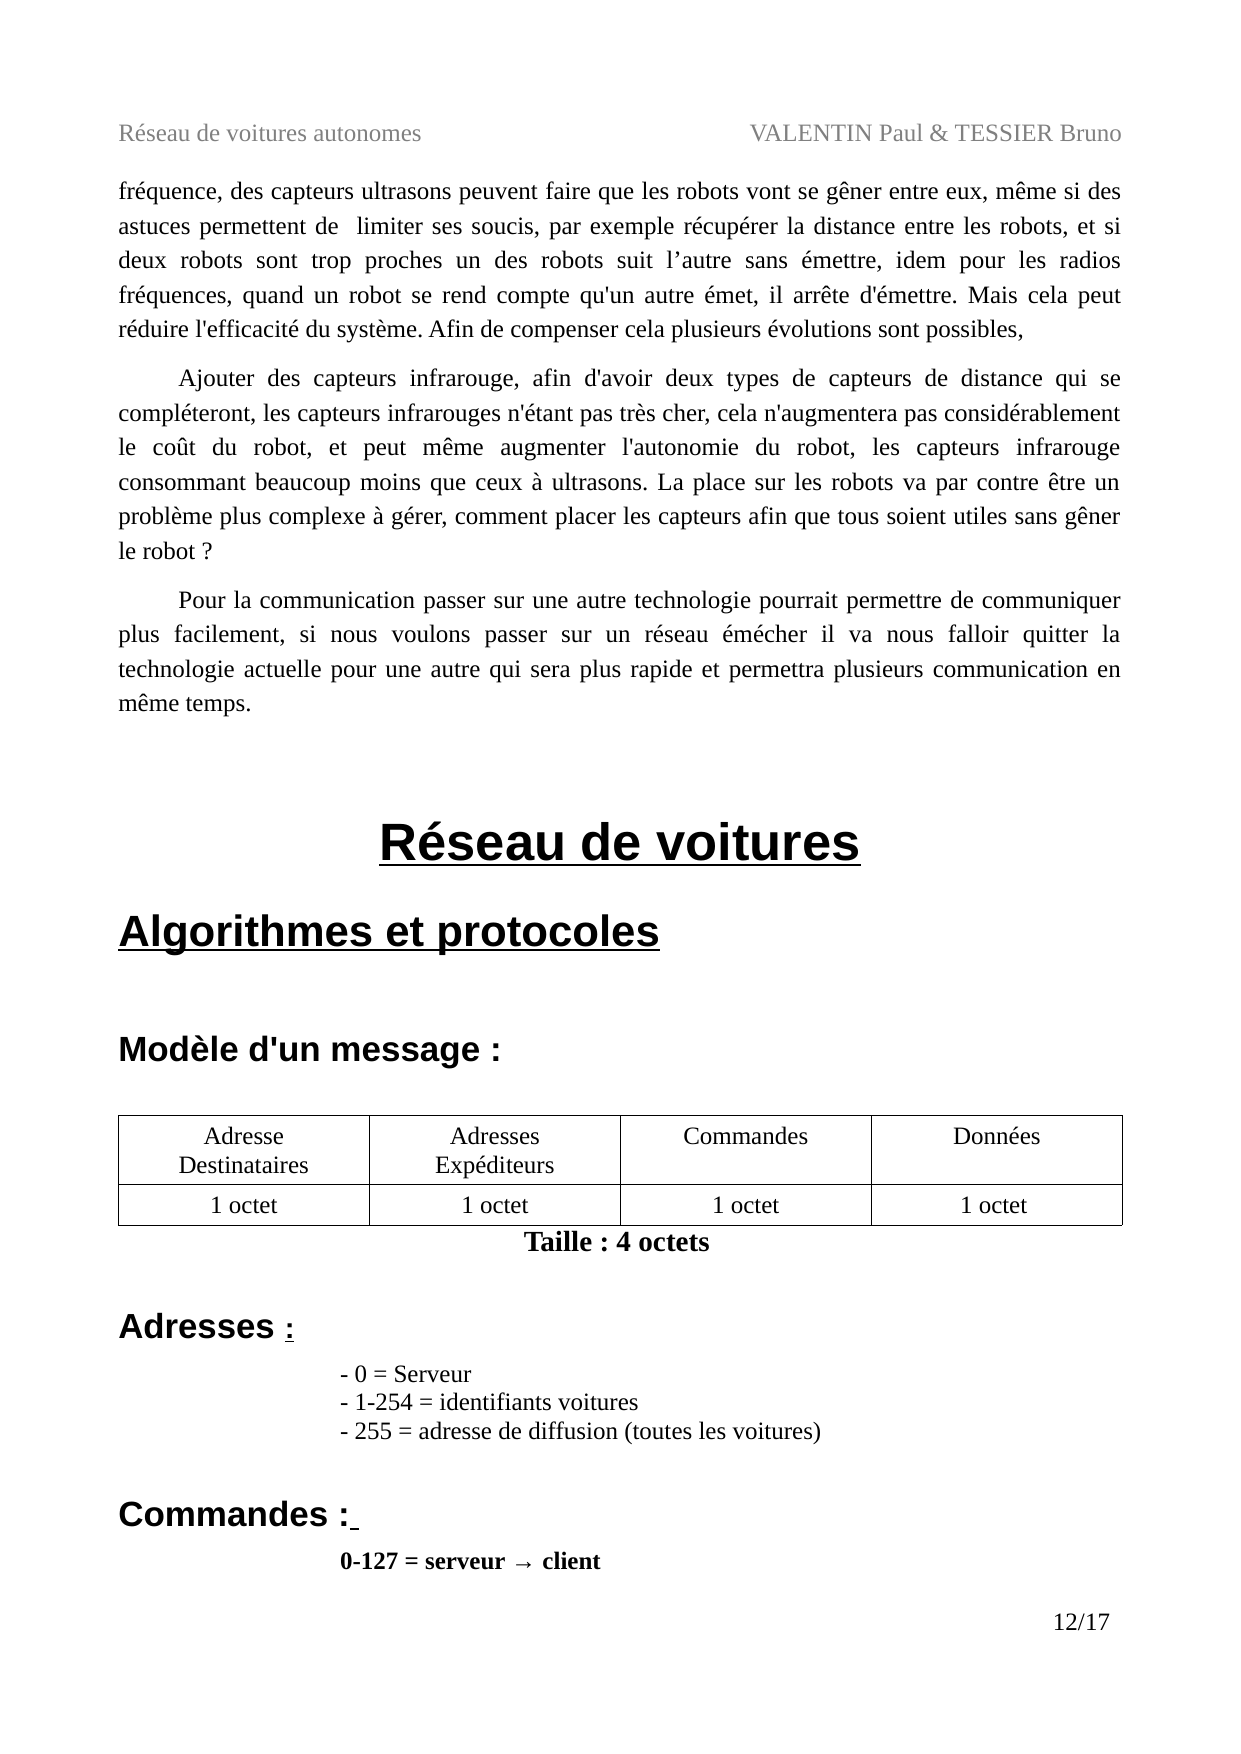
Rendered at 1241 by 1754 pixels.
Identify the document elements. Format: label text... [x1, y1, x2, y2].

text - 1-254 = identifiants voitures [118, 1387, 1122, 1416]
subtitle Algorithmes et protocoles [118, 905, 1152, 955]
text Taille : 4 octets [118, 1226, 1122, 1258]
table_cell 1 octet [621, 1185, 871, 1224]
subtitle Modèle d'un message : [118, 1029, 1122, 1069]
table_cell 1 octet [872, 1185, 1122, 1224]
subtitle Réseau de voitures [118, 811, 1122, 872]
table_cell 1 octet [119, 1185, 369, 1224]
text Ajouter des capteurs infrarouge, afin d'avoir deux types de capteurs de distance qui se compléteront, les capteurs infrarouges n'étant pas très cher, cela n'augmentera pas considérablement le coût du robot, et peut même augmenter l'autonomie du robot, les capteurs infrarouge consommant beaucoup moins que ceux à ultrasons. La place sur les robots va par contre être un problème plus complexe à gérer, comment placer les capteurs afin que tous soient utiles sans gêner le robot ? [118, 363, 1122, 564]
subtitle Commandes : [118, 1493, 1122, 1533]
table_header Adresses Expéditeurs [370, 1116, 620, 1184]
text - 255 = adresse de diffusion (toutes les voitures) [118, 1416, 1122, 1445]
table_cell 1 octet [370, 1185, 620, 1224]
text fréquence, des capteurs ultrasons peuvent faire que les robots vont se gêner entre eux, même si des astuces permettent de limiter ses soucis, par exemple récupérer la distance entre les robots, et si deux robots sont trop proches un des robots suit l’autre sans émettre, idem pour les radios fréquences, quand un robot se rend compte qu'un autre émet, il arrête d'émettre. Mais cela peut réduire l'efficacité du système. Afin de compenser cela plusieurs évolutions sont possibles, [118, 176, 1122, 343]
table_header Adresse Destinataires [119, 1116, 369, 1184]
text Pour la communication passer sur une autre technologie pourrait permettre de communiquer plus facilement, si nous voulons passer sur un réseau émécher il va nous falloir quitter la technologie actuelle pour une autre qui sera plus rapide et permettra plusieurs communication en même temps. [118, 585, 1122, 717]
text 0-127 = serveur → client [118, 1546, 1122, 1574]
subtitle Adresses : [118, 1306, 1122, 1346]
table_header Commandes [621, 1116, 871, 1184]
text - 0 = Serveur [118, 1359, 1122, 1387]
table_header Données [872, 1116, 1122, 1184]
